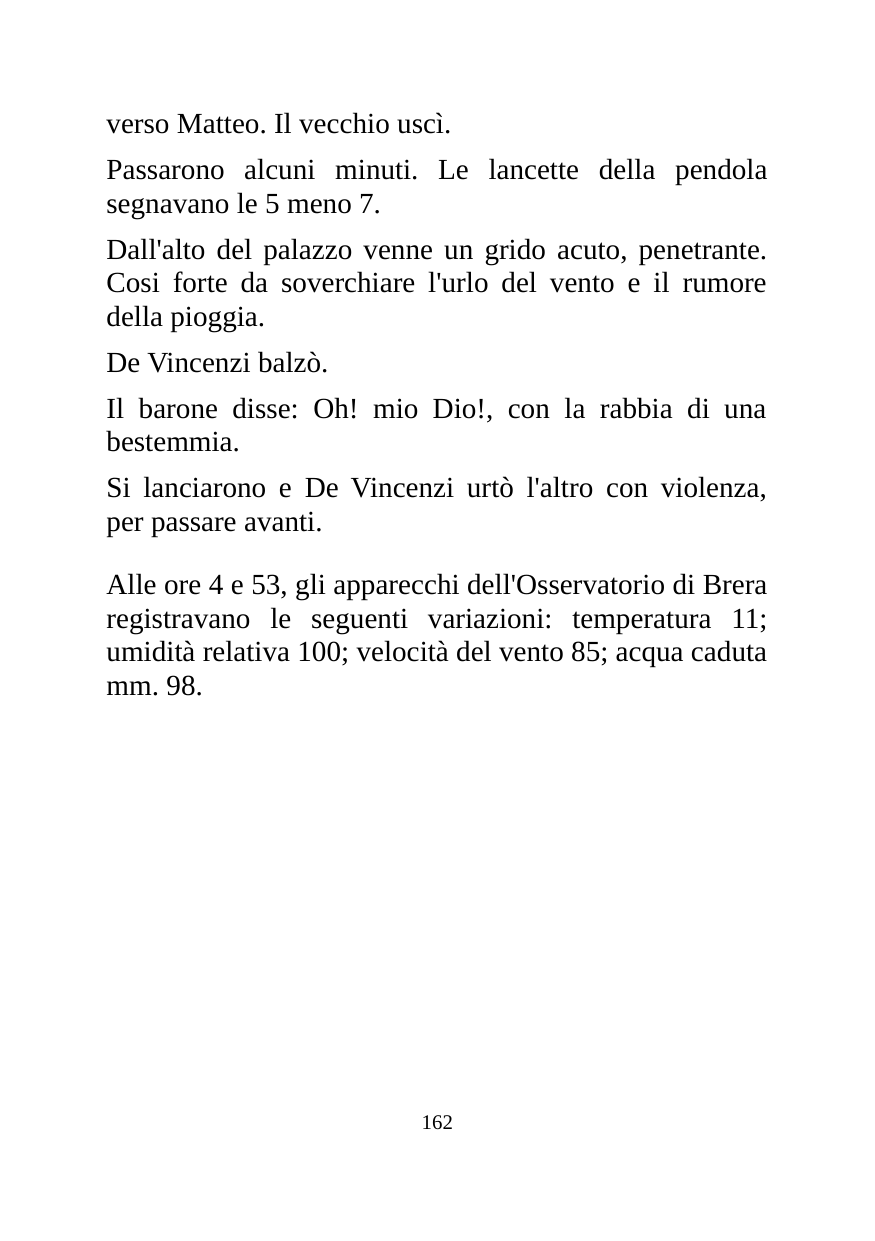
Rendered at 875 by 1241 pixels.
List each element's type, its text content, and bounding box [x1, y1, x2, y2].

text Si lanciarono e De Vincenzi urtò l'altro con violenza, per passare avanti. [106, 471, 768, 538]
text Passarono alcuni minuti. Le lancette della pendola segnavano le 5 meno 7. [106, 152, 768, 219]
text Alle ore 4 e 53, gli apparecchi dell'Osservatorio di Brera registravano le seguenti variazioni: temperatura 11; umidità relativa 100; velocità del vento 85; acqua caduta mm. 98. [106, 567, 768, 701]
text Il barone disse: Oh! mio Dio!, con la rabbia di una bestemmia. [106, 391, 768, 458]
text De Vincenzi balzò. [106, 345, 768, 378]
text Dall'alto del palazzo venne un grido acuto, penetrante. Cosi forte da soverchiare l'urlo del vento e il rumore della pioggia. [106, 232, 768, 332]
text verso Matteo. Il vecchio uscì. [106, 106, 768, 140]
